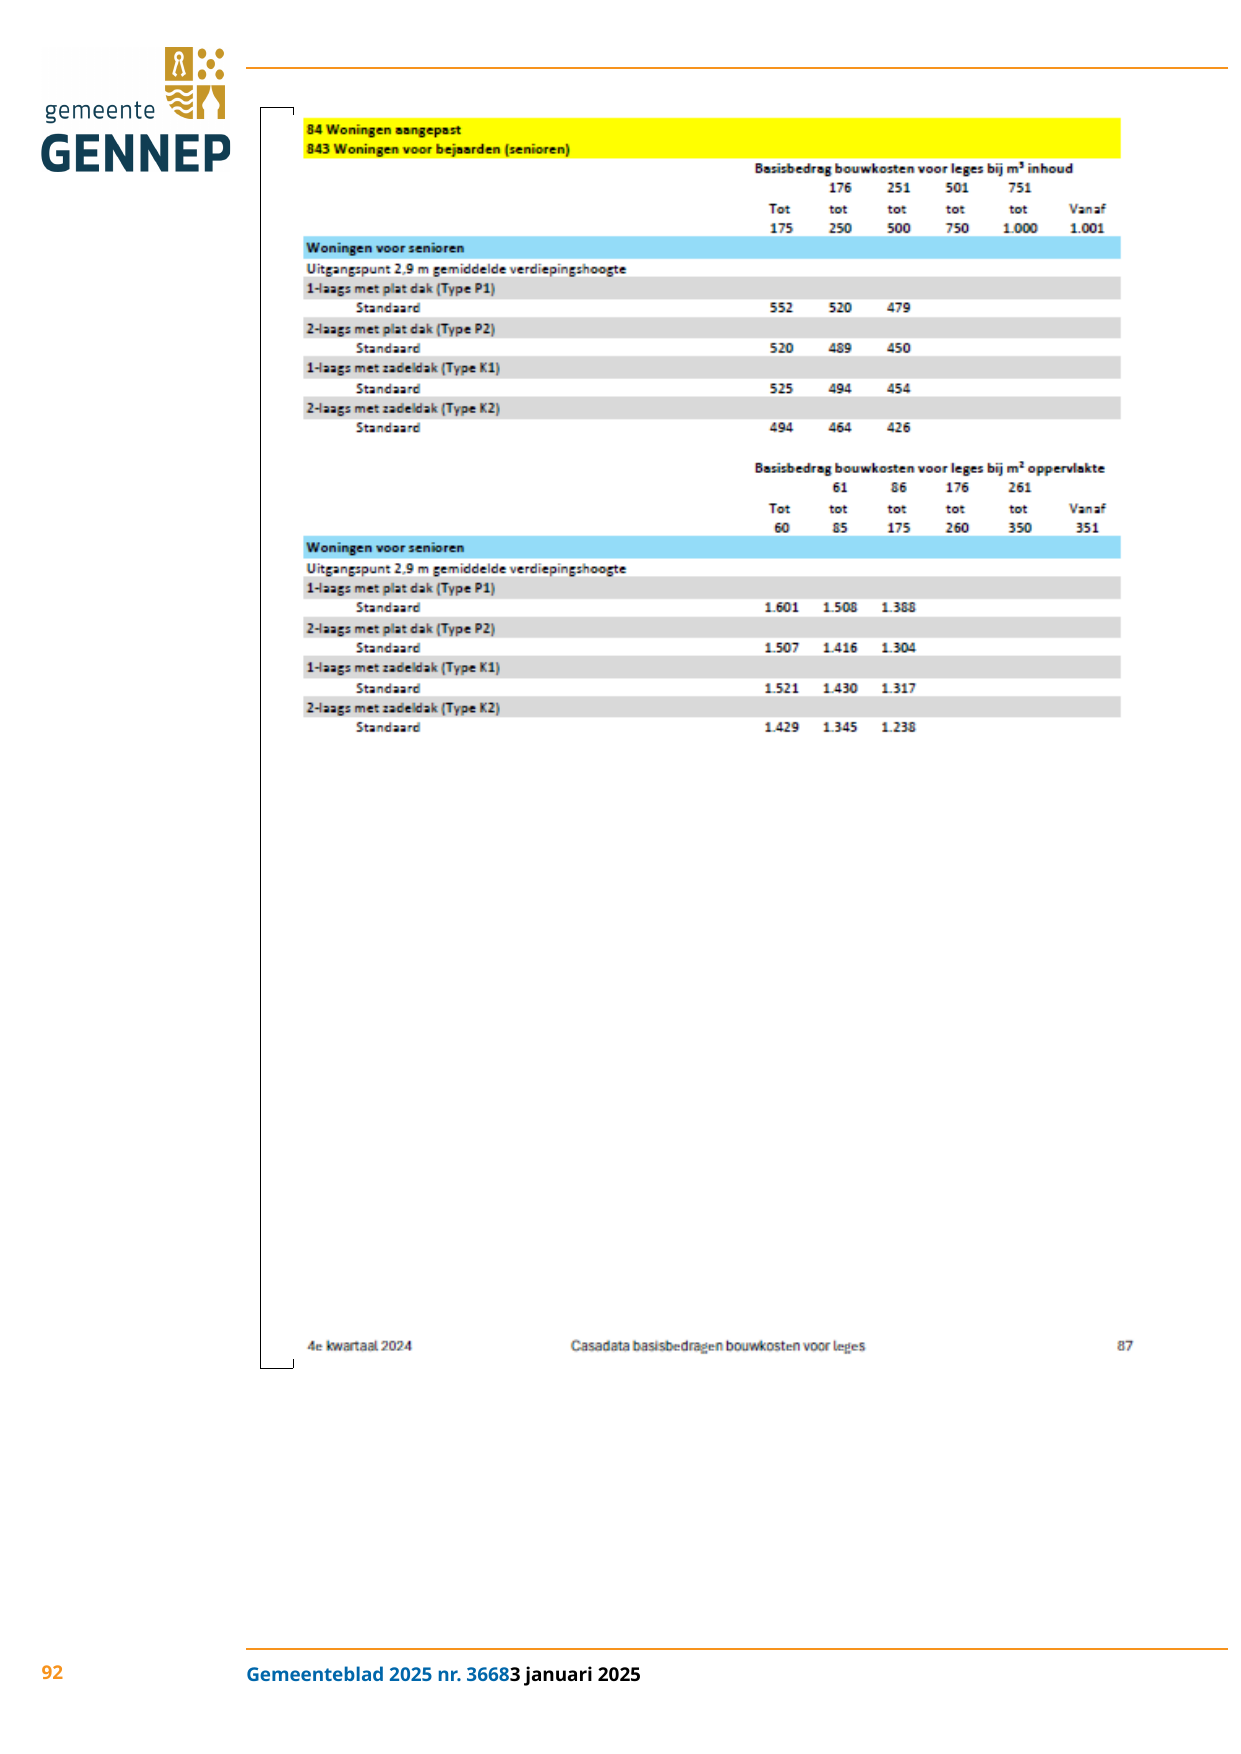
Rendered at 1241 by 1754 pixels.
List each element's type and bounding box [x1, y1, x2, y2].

picture [41, 47, 231, 172]
picture [268, 115, 1173, 1359]
